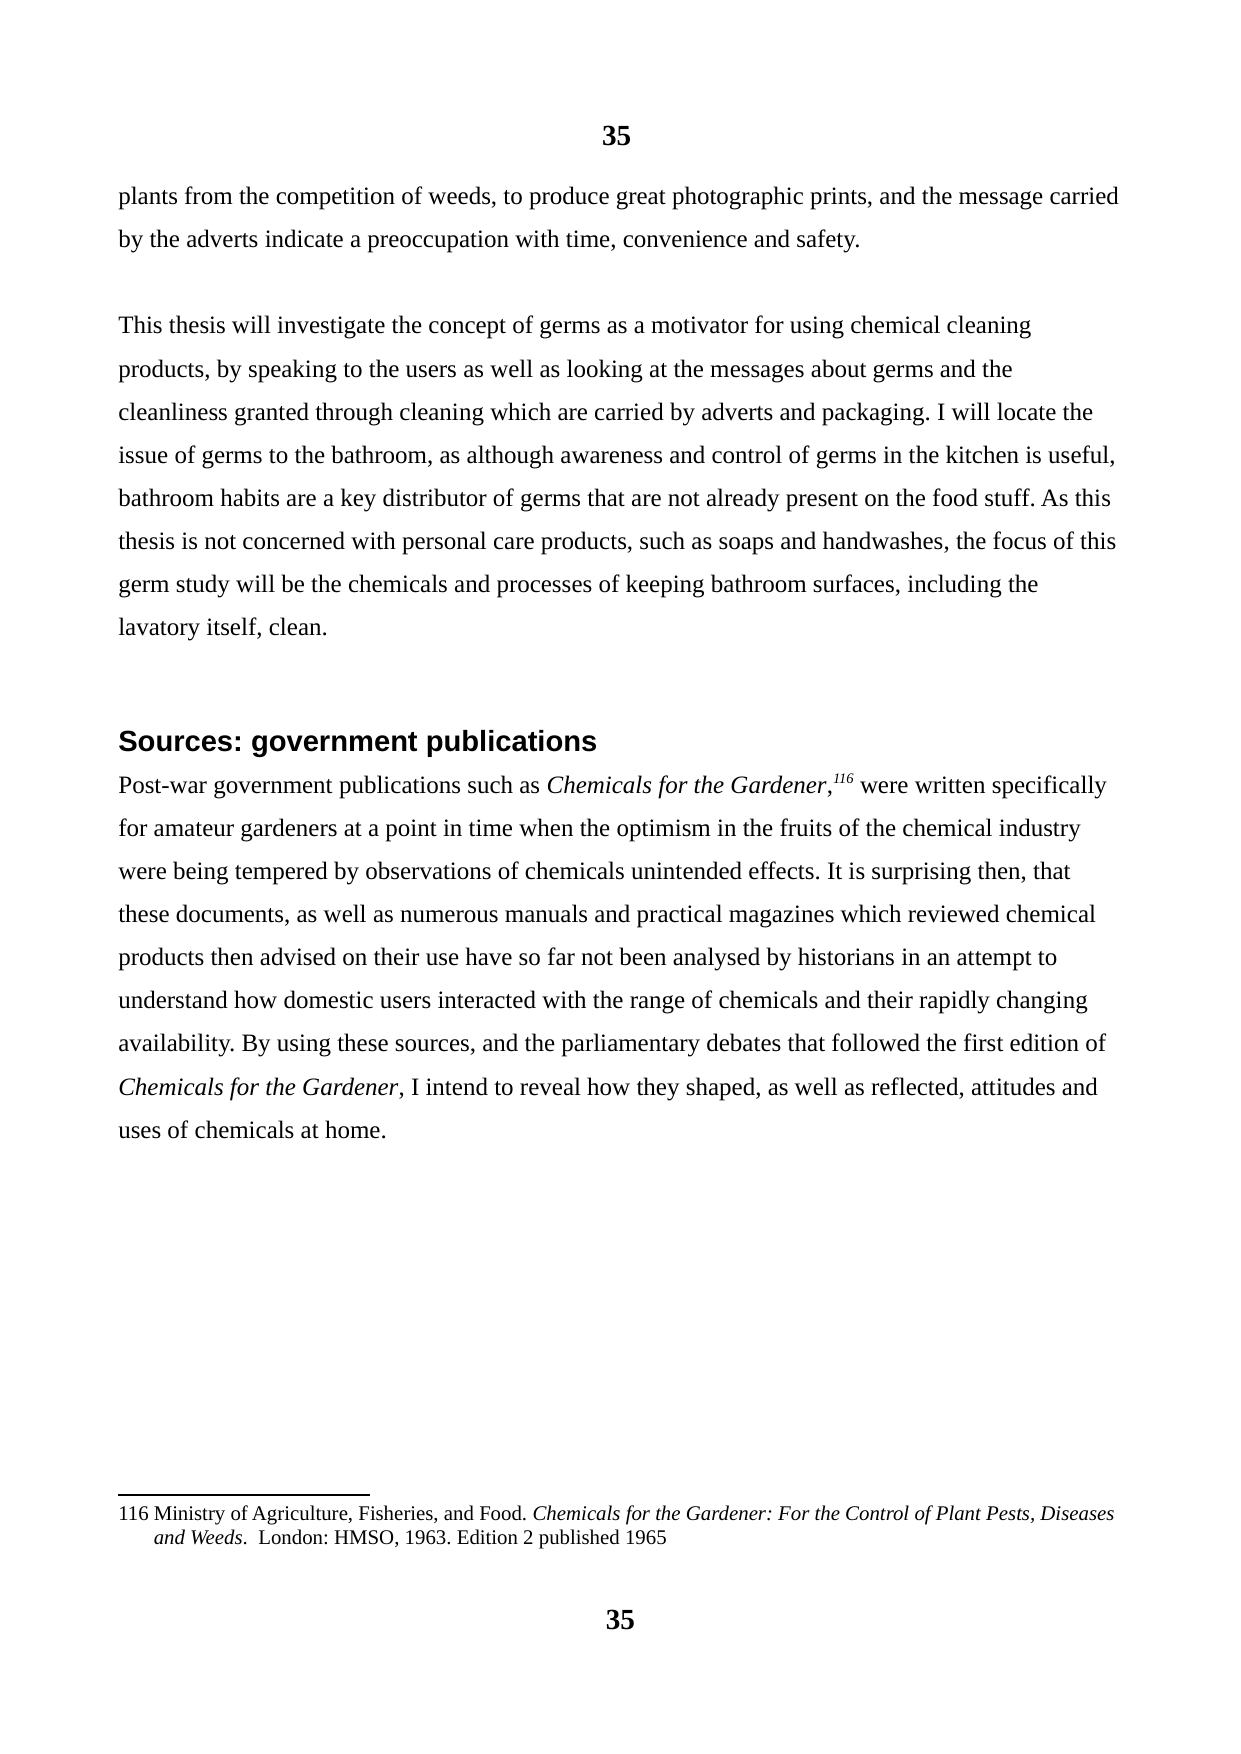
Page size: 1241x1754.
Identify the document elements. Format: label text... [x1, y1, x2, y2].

text plants from the competition of weeds, to produce great photographic prints, and the message carried by the adverts indicate a preoccupation with time, convenience and safety. [118, 181, 1122, 253]
subtitle Sources: government publications [118, 724, 1122, 757]
text Post-war government publications such as Chemicals for the Gardener, were written specifically for amateur gardeners at a point in time when the optimism in the fruits of the chemical industry were being tempered by observations of chemicals unintended effects. It is surprising then, that these documents, as well as numerous manuals and practical magazines which reviewed chemical products then advised on their use have so far not been analysed by historians in an attempt to understand how domestic users interacted with the range of chemicals and their rapidly changing availability. By using these sources, and the parliamentary debates that followed the first edition of Chemicals for the Gardener, I intend to reveal how they shaped, as well as reflected, attitudes and uses of chemicals at home. [118, 770, 1122, 1143]
text Ministry of Agriculture, Fisheries, and Food. Chemicals for the Gardener: For the Control of Plant Pests, Diseases and Weeds. London: HMSO, 1963. Edition 2 published 1965 [118, 1501, 1122, 1549]
text This thesis will investigate the concept of germs as a motivator for using chemical cleaning products, by speaking to the users as well as looking at the messages about germs and the cleanliness granted through cleaning which are carried by adverts and packaging. I will locate the issue of germs to the bathroom, as although awareness and control of germs in the kitchen is useful, bathroom habits are a key distributor of germs that are not already present on the food stuff. As this thesis is not concerned with personal care products, such as soaps and handwashes, the focus of this germ study will be the chemicals and processes of keeping bathroom surfaces, including the lavatory itself, clean. [118, 311, 1122, 641]
